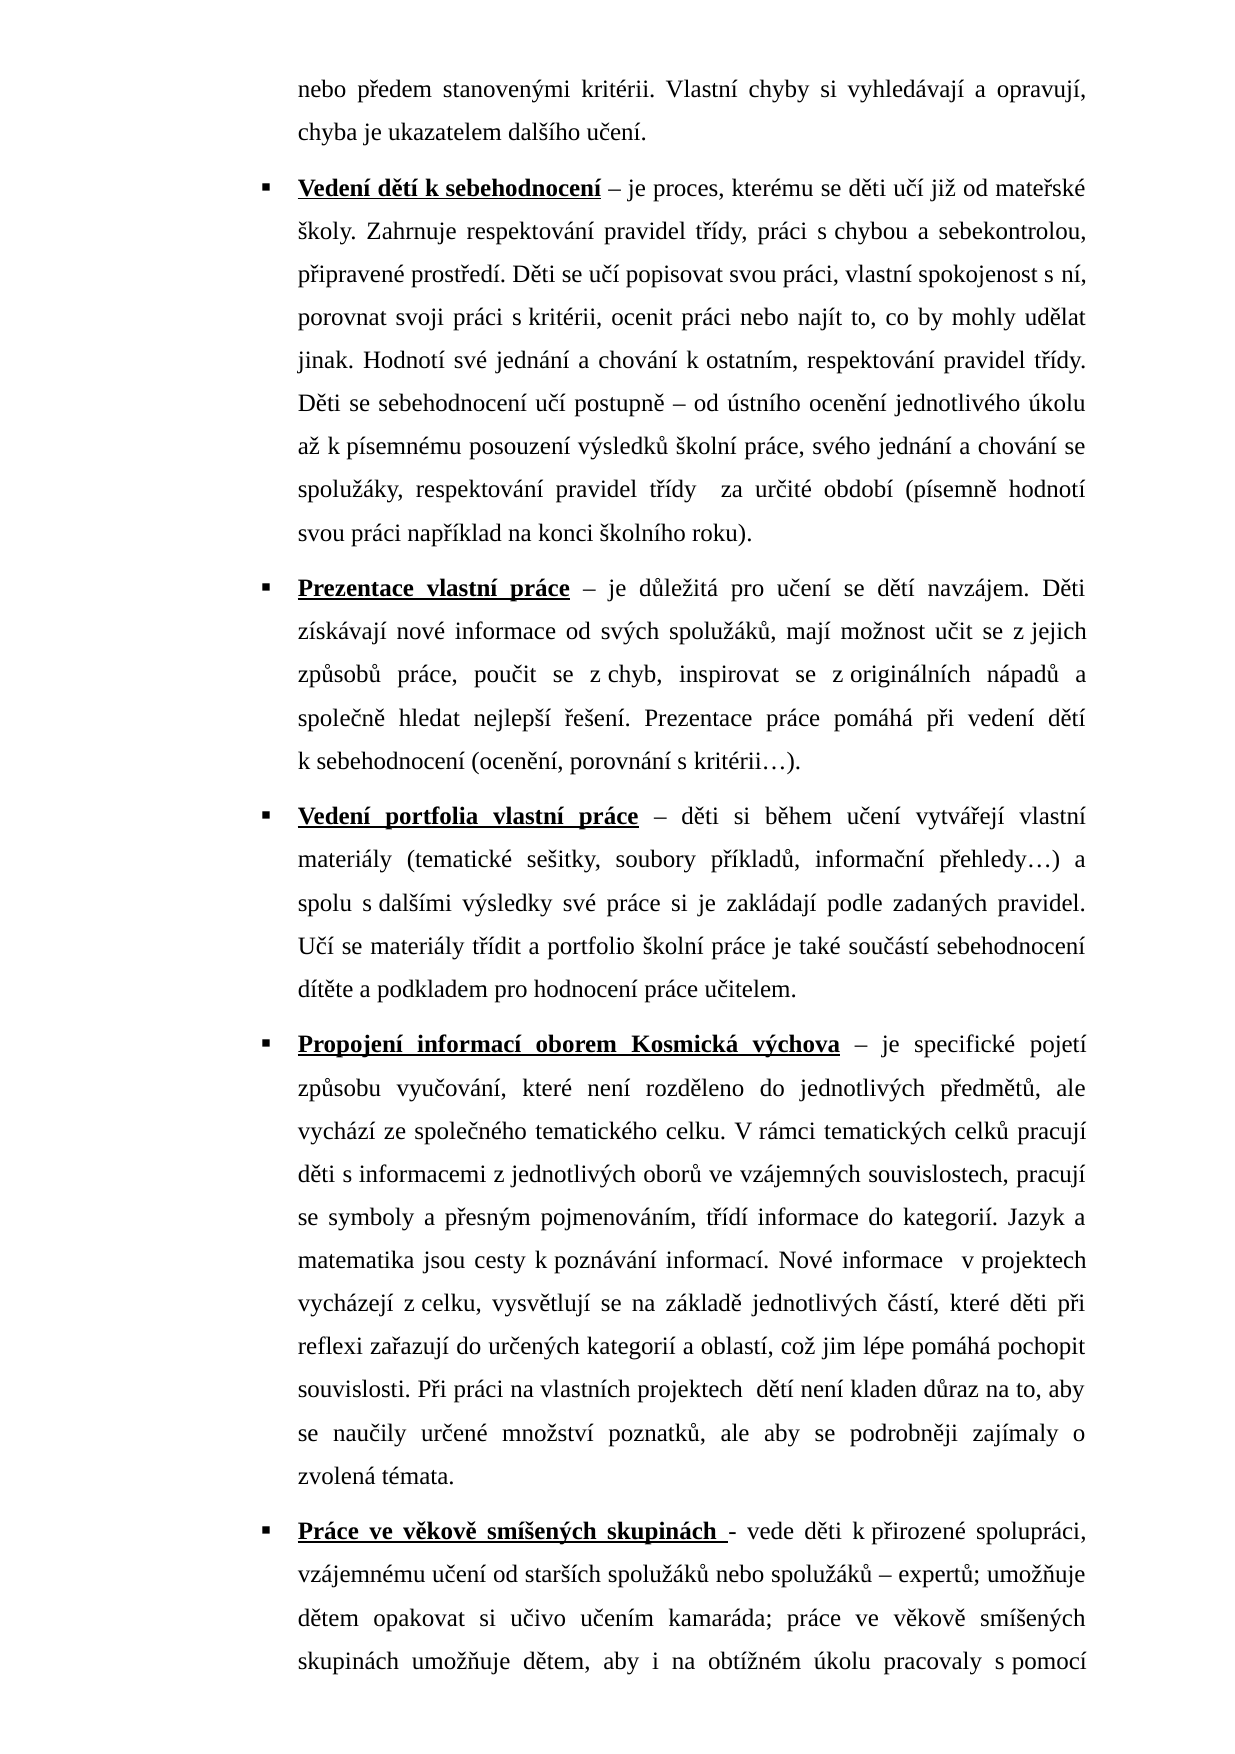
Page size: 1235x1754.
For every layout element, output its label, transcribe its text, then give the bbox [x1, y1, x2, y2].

list Vedení portfolia vlastní práce – děti si během učení vytvářejí vlastní materiály (tematické sešitky, soubory příkladů, informační přehledy…) a spolu s dalšími výsledky své práce si je zakládají podle zadaných pravidel. Učí se materiály třídit a portfolio školní práce je také součástí sebehodnocení dítěte a podkladem pro hodnocení práce učitelem. [260, 801, 1087, 1003]
list Prezentace vlastní práce – je důležitá pro učení se dětí navzájem. Děti získávají nové informace od svých spolužáků, mají možnost učit se z jejich způsobů práce, poučit se z chyb, inspirovat se z originálních nápadů a společně hledat nejlepší řešení. Prezentace práce pomáhá při vedení dětí k sebehodnocení (ocenění, porovnání s kritérii…). [260, 573, 1087, 774]
list Propojení informací oborem Kosmická výchova – je specifické pojetí způsobu vyučování, které není rozděleno do jednotlivých předmětů, ale vychází ze společného tematického celku. V rámci tematických celků pracují děti s informacemi z jednotlivých oborů ve vzájemných souvislostech, pracují se symboly a přesným pojmenováním, třídí informace do kategorií. Jazyk a matematika jsou cesty k poznávání informací. Nové informace v projektech vycházejí z celku, vysvětlují se na základě jednotlivých částí, které děti při reflexi zařazují do určených kategorií a oblastí, což jim lépe pomáhá pochopit souvislosti. Při práci na vlastních projektech dětí není kladen důraz na to, aby se naučily určené množství poznatků, ale aby se podrobněji zajímaly o zvolená témata. [260, 1029, 1087, 1489]
list nebo předem stanovenými kritérii. Vlastní chyby si vyhledávají a opravují, chyba je ukazatelem dalšího učení. [260, 74, 1087, 146]
list Práce ve věkově smíšených skupinách - vede děti k přirozené spolupráci, vzájemnému učení od starších spolužáků nebo spolužáků – expertů; umožňuje dětem opakovat si učivo učením kamaráda; práce ve věkově smíšených skupinách umožňuje dětem, aby i na obtížném úkolu pracovaly s pomocí [260, 1516, 1087, 1674]
list Vedení dětí k sebehodnocení – je proces, kterému se děti učí již od mateřské školy. Zahrnuje respektování pravidel třídy, práci s chybou a sebekontrolou, připravené prostředí. Děti se učí popisovat svou práci, vlastní spokojenost s ní, porovnat svoji práci s kritérii, ocenit práci nebo najít to, co by mohly udělat jinak. Hodnotí své jednání a chování k ostatním, respektování pravidel třídy. Děti se sebehodnocení učí postupně – od ústního ocenění jednotlivého úkolu až k písemnému posouzení výsledků školní práce, svého jednání a chování se spolužáky, respektování pravidel třídy za určité období (písemně hodnotí svou práci například na konci školního roku). [260, 173, 1087, 546]
